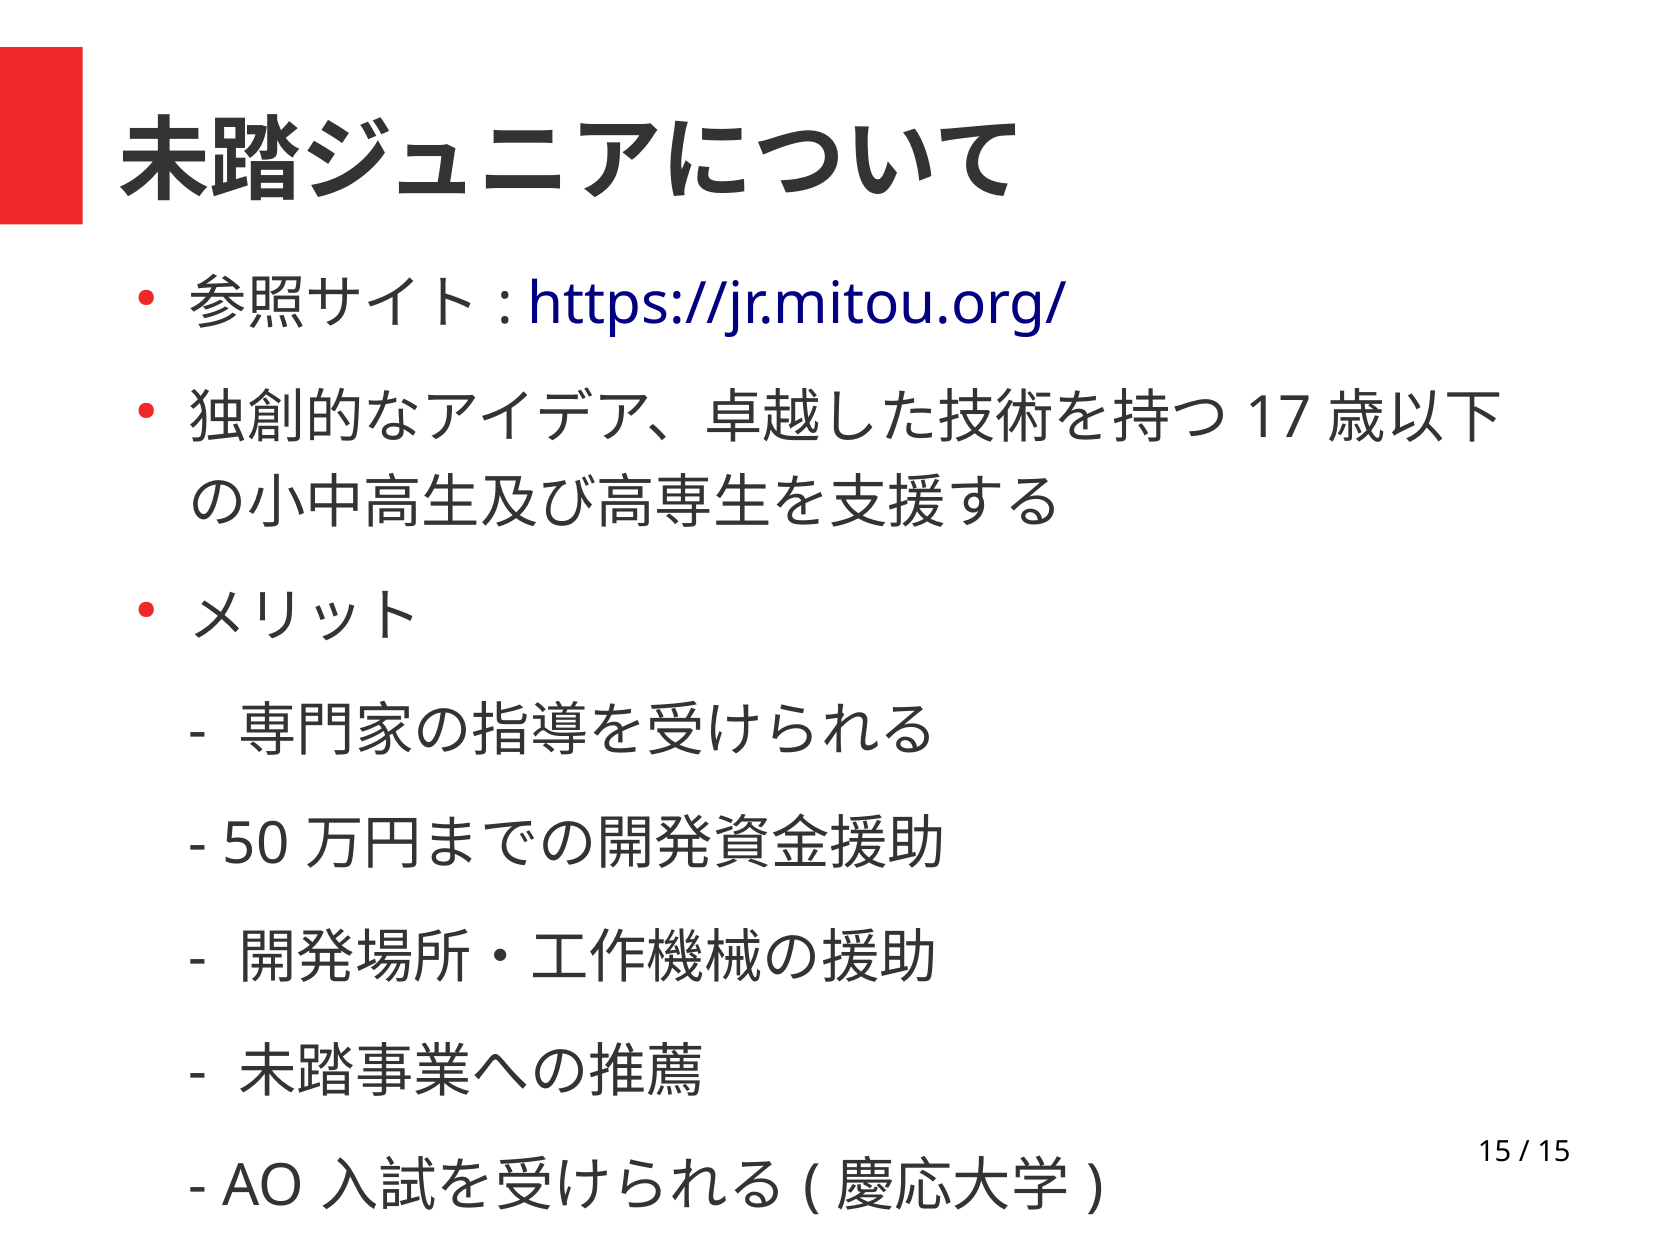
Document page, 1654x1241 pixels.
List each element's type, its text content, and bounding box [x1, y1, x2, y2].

list 参照サイト: https://jr.mitou.org/ 独創的なアイデア、卓越した技術を持つ17歳以下の小中高生及び高専生を支援する メリット - 専門家の指導を受けられる - 50万円までの開発資金援助 - 開発場所・工作機械の援助 - 未踏事業への推薦 - AO入試を受けられる(慶応大学) [118, 256, 1536, 1074]
title 未踏ジュニアについて [118, 49, 1571, 257]
